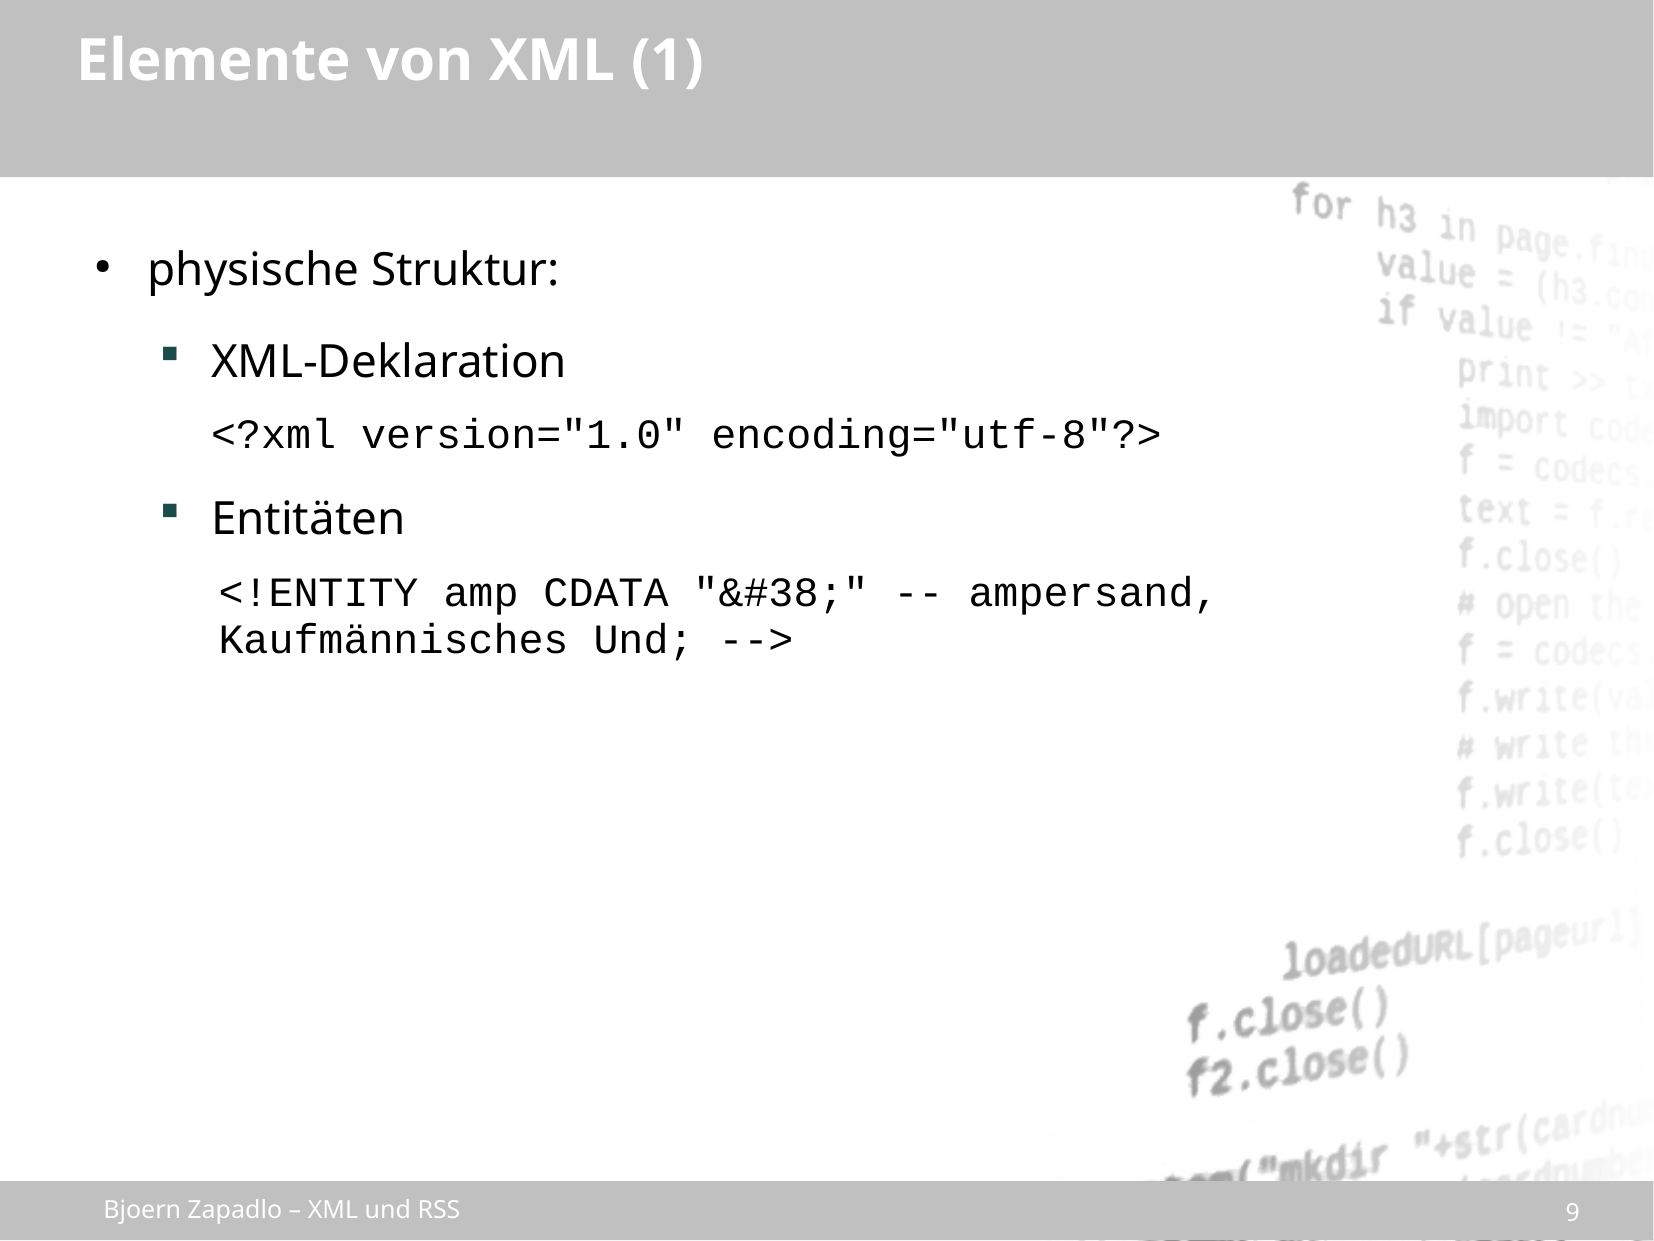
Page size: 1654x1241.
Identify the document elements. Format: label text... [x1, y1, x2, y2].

list physische Struktur: XML-Deklaration <?xml version="1.0" encoding="utf-8"?> Entitäten <!ENTITY amp CDATA "&#38;" -- ampersand, Kaufmännisches Und; --> [76, 236, 1566, 1041]
title Elemente von XML (1) [76, 17, 1566, 210]
picture [0, 178, 1654, 1181]
